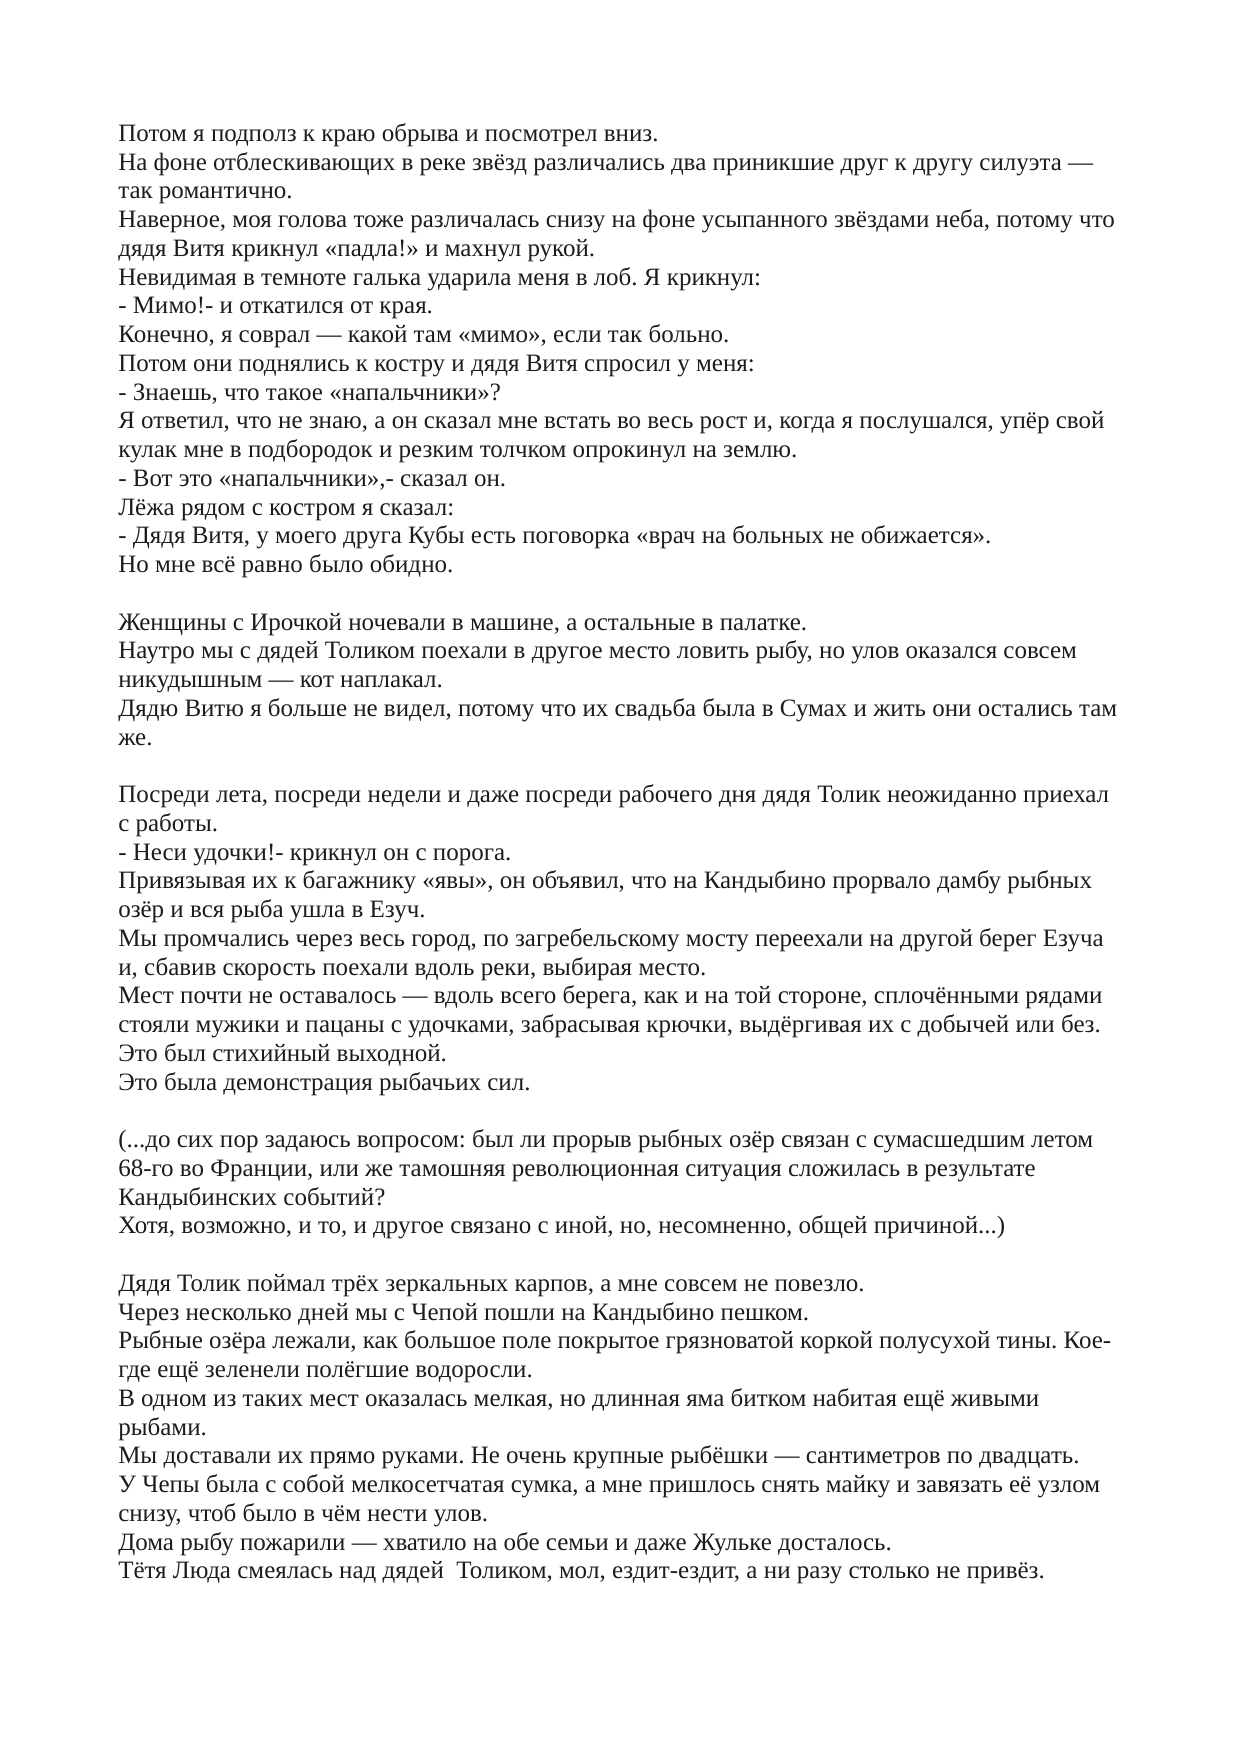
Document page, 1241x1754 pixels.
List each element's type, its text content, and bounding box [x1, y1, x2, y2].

text Женщины с Ирочкой ночевали в машине, а остальные в палатке. [118, 607, 1122, 636]
text Это была демонстрация рыбачьих сил. [118, 1067, 1122, 1096]
text Мы доставали их прямо руками. Не очень крупные рыбёшки — сантиметров по двадцать. [118, 1441, 1122, 1469]
text Хотя, возможно, и то, и другое связано с иной, но, несомненно, общей причиной...) [118, 1211, 1122, 1239]
text Но мне всё равно было обидно. [118, 549, 1122, 578]
text Рыбные озёра лежали, как большое поле покрытое грязноватой коркой полусухой тины. Кое-где ещё зеленели полёгшие водоросли. [118, 1326, 1122, 1383]
text Дядю Витю я больше не видел, потому что их свадьба была в Сумах и жить они остались там же. [118, 693, 1122, 751]
text Дома рыбу пожарили — хватило на обе семьи и даже Жульке досталось. [118, 1527, 1122, 1556]
text У Чепы была с собой мелкосетчатая сумка, а мне пришлось снять майку и завязать её узлом снизу, чтоб было в чём нести улов. [118, 1469, 1122, 1527]
text - Вот это «напальчники»,- сказал он. [118, 463, 1122, 492]
text Привязывая их к багажнику «явы», он объявил, что на Кандыбино прорвало дамбу рыбных озёр и вся рыба ушла в Езуч. [118, 866, 1122, 923]
text Невидимая в темноте галька ударила меня в лоб. Я крикнул: [118, 262, 1122, 291]
text Тётя Люда смеялась над дядей Толиком, мол, ездит-ездит, а ни разу столько не привёз. [118, 1556, 1122, 1584]
text Наверное, моя голова тоже различалась снизу на фоне усыпанного звёздами неба, потому что дядя Витя крикнул «падла!» и махнул рукой. [118, 204, 1122, 262]
text В одном из таких мест оказалась мелкая, но длинная яма битком набитая ещё живыми рыбами. [118, 1383, 1122, 1441]
text Потом они поднялись к костру и дядя Витя спросил у меня: [118, 348, 1122, 377]
text Конечно, я соврал — какой там «мимо», если так больно. [118, 319, 1122, 348]
text Лёжа рядом с костром я сказал: [118, 492, 1122, 521]
text - Неси удочки!- крикнул он с порога. [118, 837, 1122, 866]
text На фоне отблескивающих в реке звёзд различались два приникшие друг к другу силуэта — так романтично. [118, 147, 1122, 204]
text - Дядя Витя, у моего друга Кубы есть поговорка «врач на больных не обижается». [118, 521, 1122, 549]
text (...до сих пор задаюсь вопросом: был ли прорыв рыбных озёр связан с сумасшедшим летом 68-го во Франции, или же тамошняя революционная ситуация сложилась в результате Кандыбинских событий? [118, 1124, 1122, 1211]
text Мест почти не оставалось — вдоль всего берега, как и на той стороне, сплочёнными рядами стояли мужики и пацаны с удочками, забрасывая крючки, выдёргивая их с добычей или без. [118, 981, 1122, 1038]
text Я ответил, что не знаю, а он сказал мне встать во весь рост и, когда я послушался, упёр свой кулак мне в подбородок и резким толчком опрокинул на землю. [118, 406, 1122, 463]
text Через несколько дней мы с Чепой пошли на Кандыбино пешком. [118, 1297, 1122, 1326]
text Дядя Толик поймал трёх зеркальных карпов, а мне совсем не повезло. [118, 1268, 1122, 1297]
text Посреди лета, посреди недели и даже посреди рабочего дня дядя Толик неожиданно приехал с работы. [118, 779, 1122, 837]
text Наутро мы с дядей Толиком поехали в другое место ловить рыбу, но улов оказался совсем никудышным — кот наплакал. [118, 636, 1122, 693]
text Мы промчались через весь город, по загребельскому мосту переехали на другой берег Езуча и, сбавив скорость поехали вдоль реки, выбирая место. [118, 923, 1122, 981]
text Потом я подполз к краю обрыва и посмотрел вниз. [118, 118, 1122, 147]
text - Мимо!- и откатился от края. [118, 291, 1122, 319]
text - Знаешь, что такое «напальчники»? [118, 377, 1122, 406]
text Это был стихийный выходной. [118, 1038, 1122, 1067]
